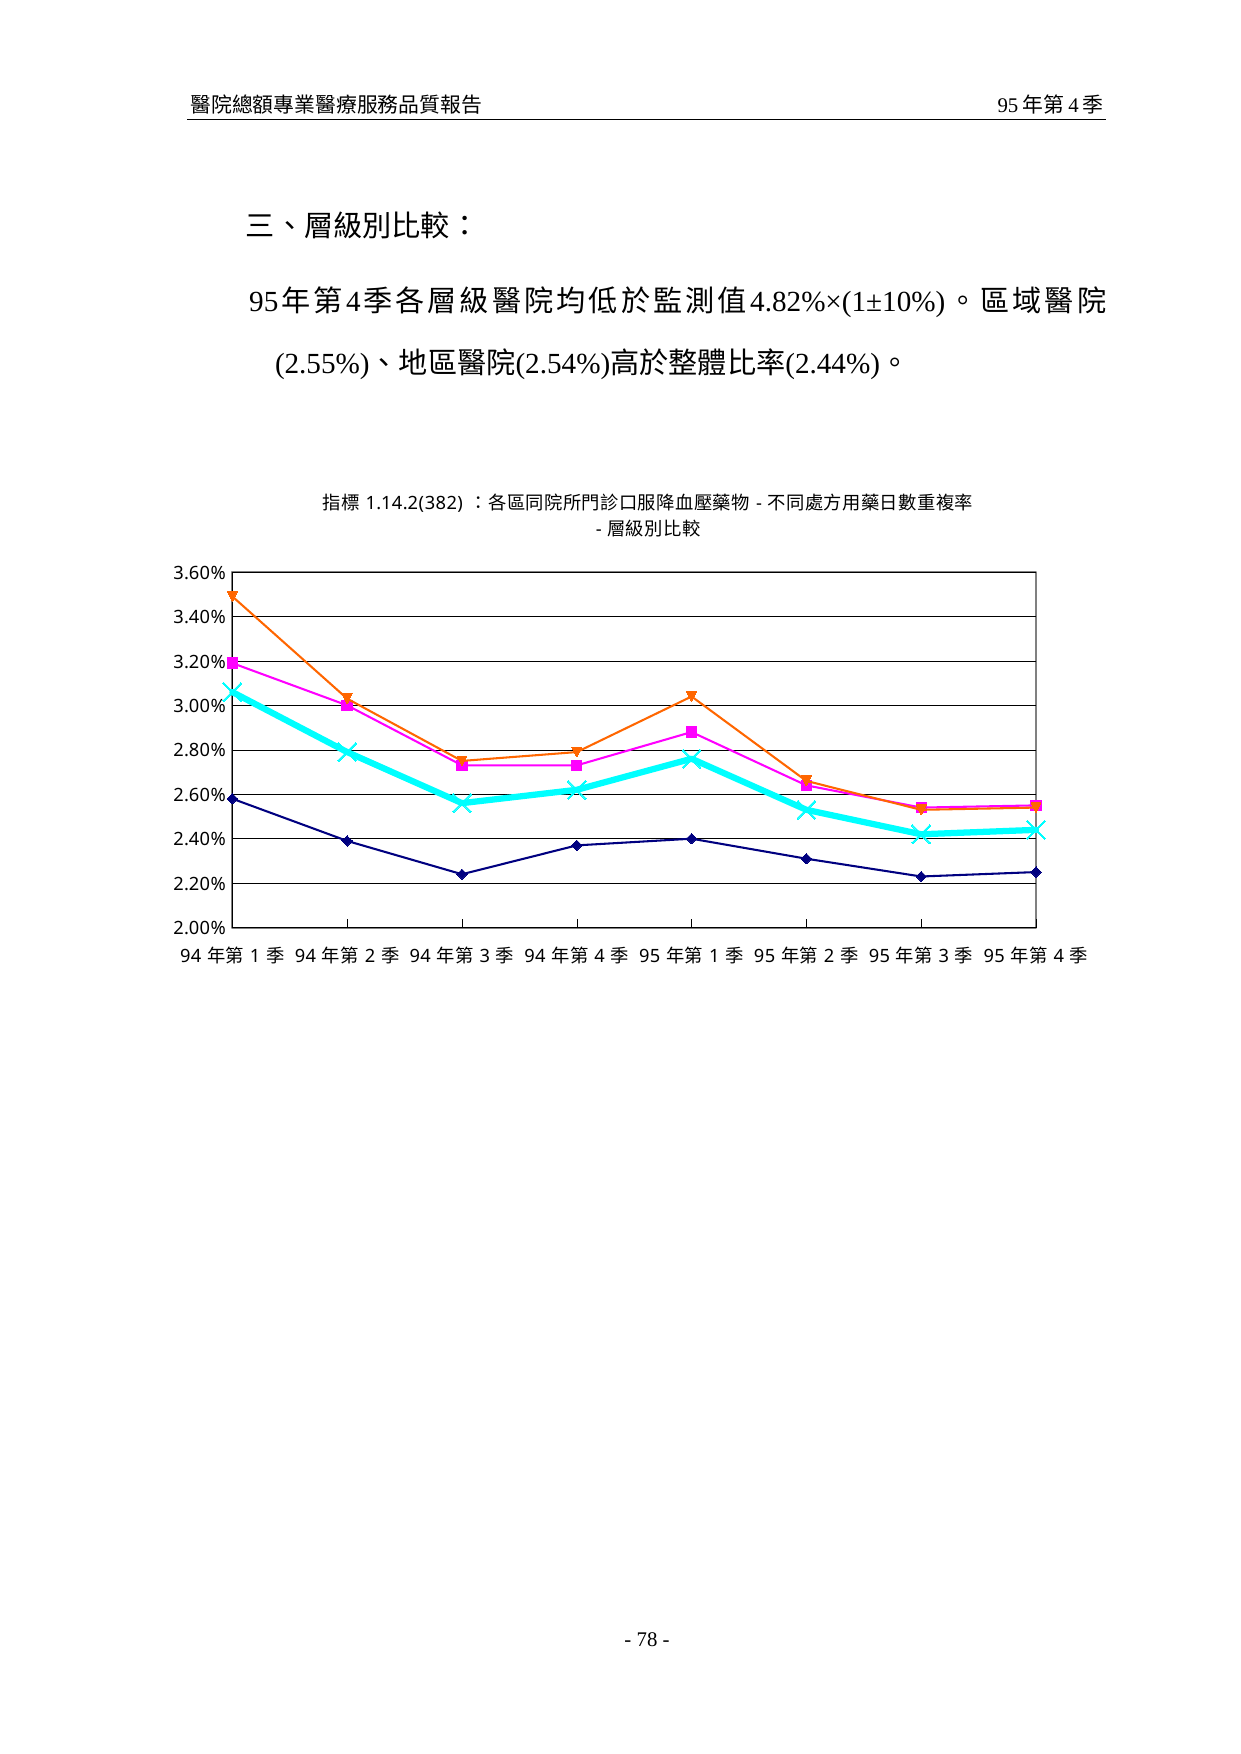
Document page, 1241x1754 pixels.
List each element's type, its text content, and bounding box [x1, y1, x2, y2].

text 三、層級別比較： [187, 182, 1106, 244]
text 95年第4季各層級醫院均低於監測值4.82%×(1±10%)。區域醫院(2.55%)、地區醫院(2.54%)高於整體比率(2.44%)。 [187, 257, 1106, 382]
